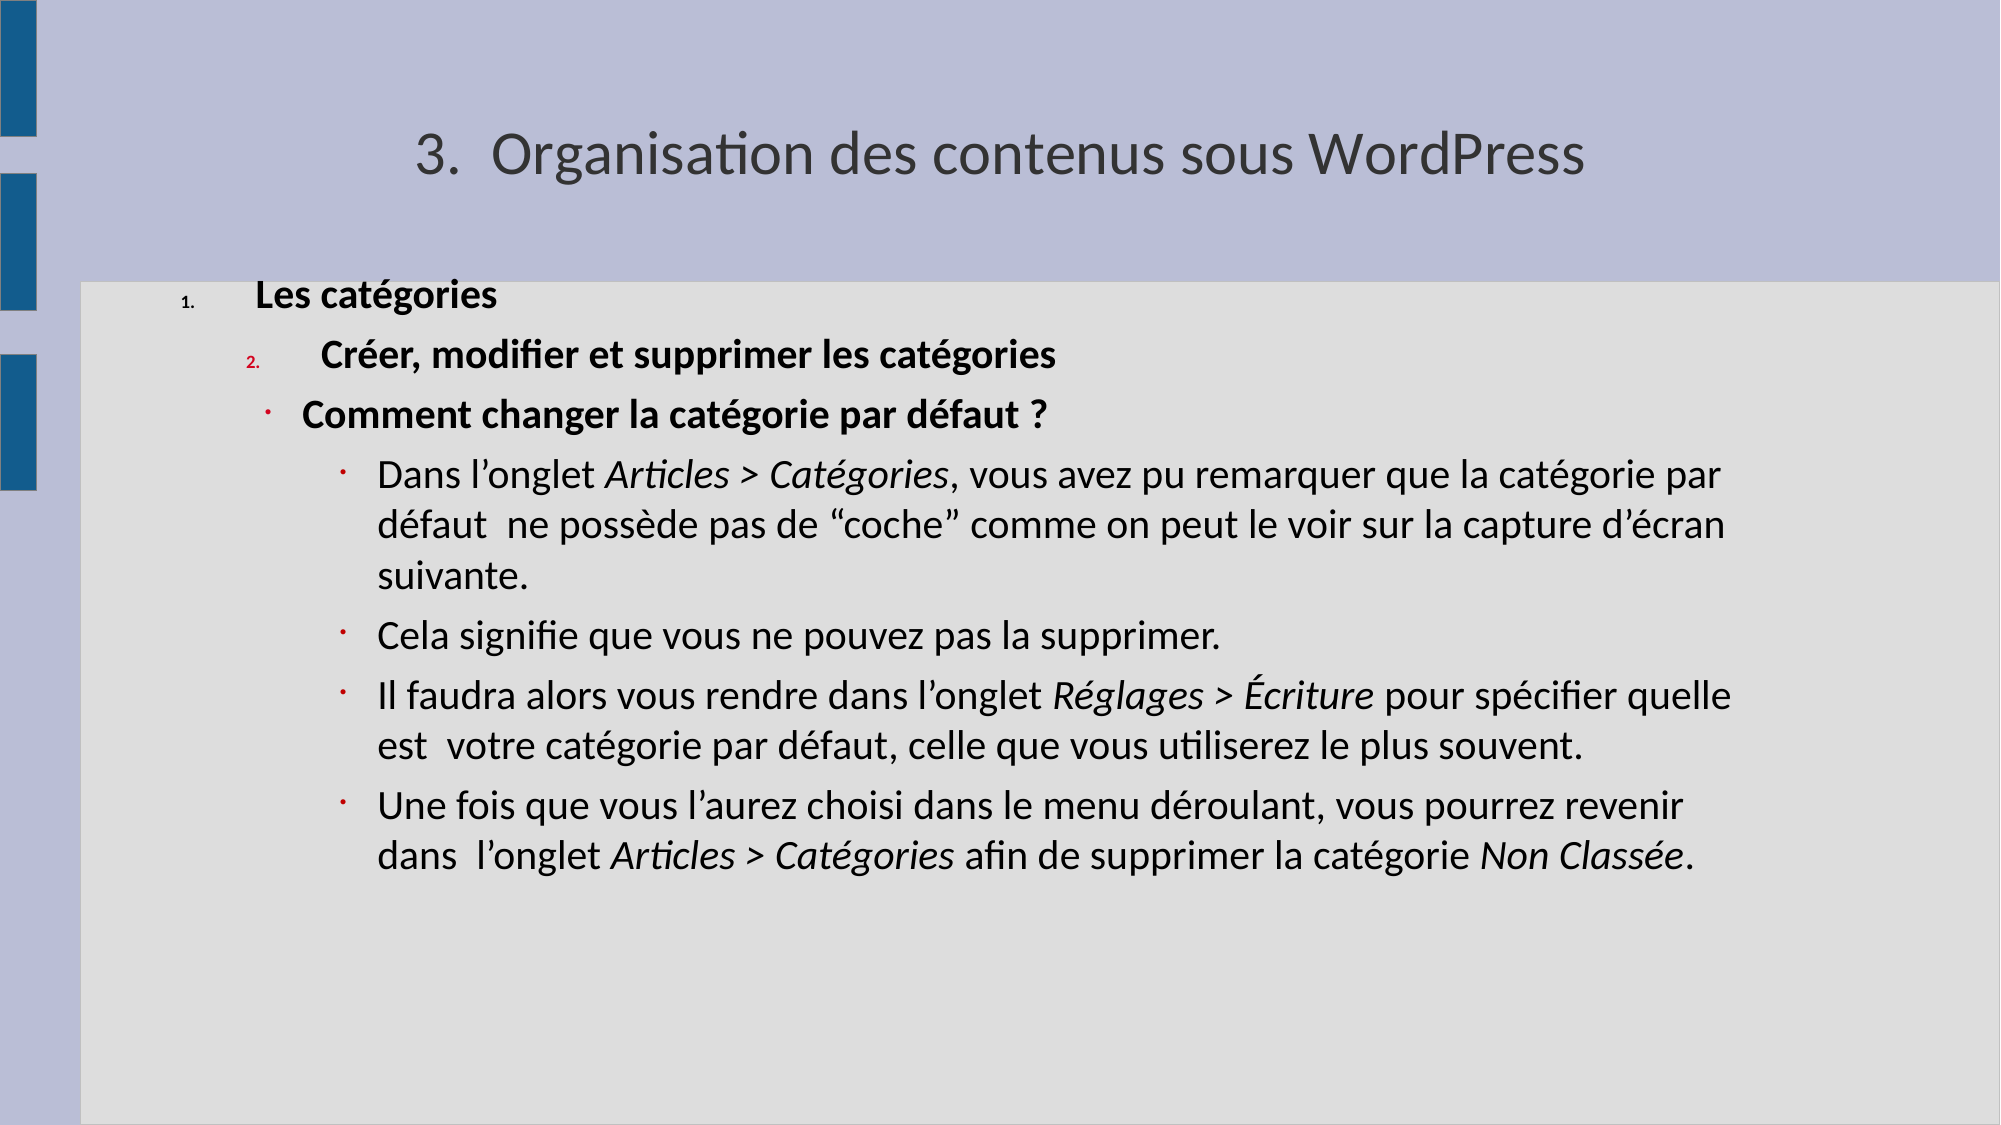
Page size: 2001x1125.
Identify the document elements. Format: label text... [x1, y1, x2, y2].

title 3. Organisation des contenus sous WordPress [405, 109, 1595, 255]
text_box Les catégories Créer, modifier et supprimer les catégories Comment changer la catégorie par défaut ? Dans l’onglet Articles > Catégories, vous avez pu remarquer que la catégorie par défaut ne possède pas de “coche” comme on peut le voir sur la capture d’écran suivante. Cela signifie que vous ne pouvez pas la supprimer. Il faudra alors vous rendre dans l’onglet Réglages > Écriture pour spécifier quelle est votre catégorie par défaut, celle que vous utiliserez le plus souvent. Une fois que vous l’aurez choisi dans le menu déroulant, vous pourrez revenir dans l’onglet Articles > Catégories afin de supprimer la catégorie Non Classée. [178, 255, 1843, 878]
